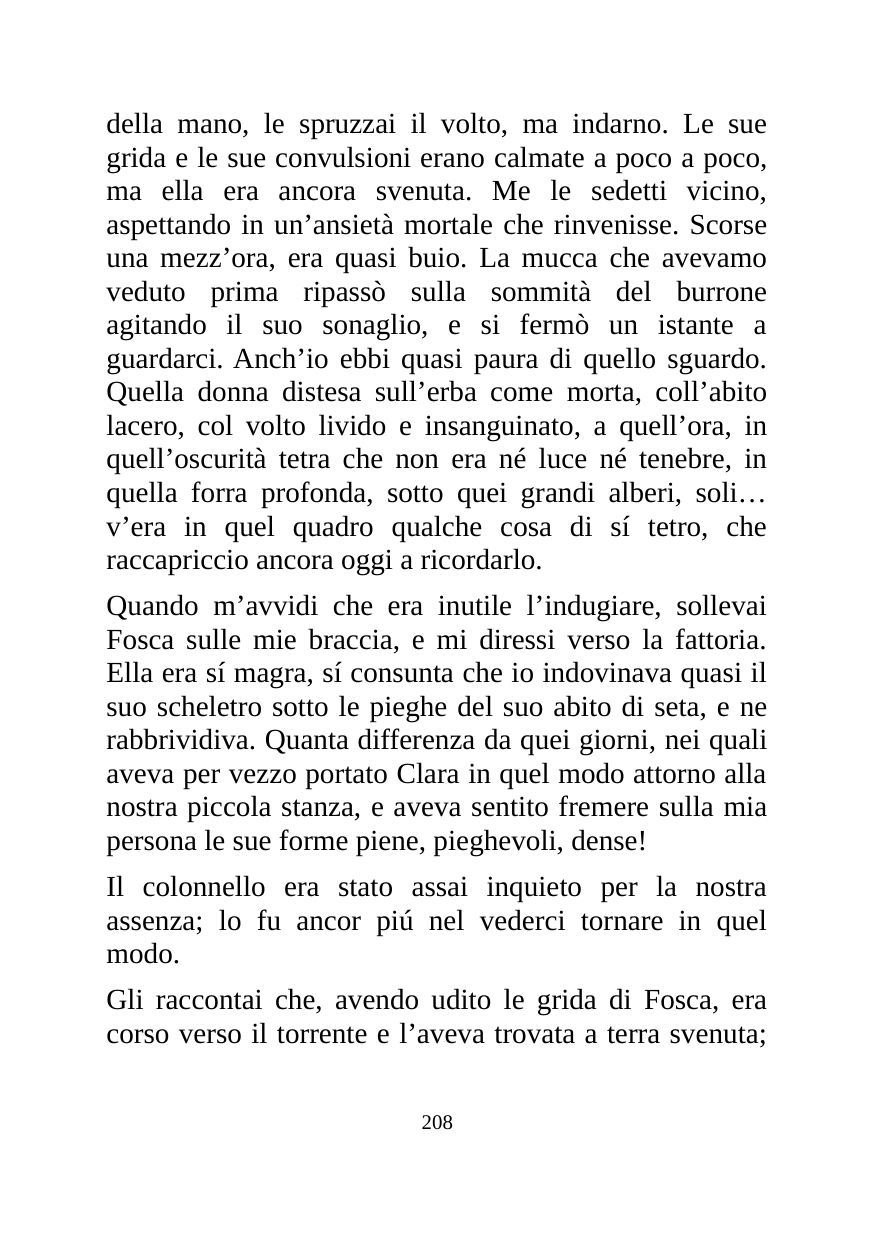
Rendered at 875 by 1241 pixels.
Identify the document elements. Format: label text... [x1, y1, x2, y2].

text Quando m’avvidi che era inutile l’indugiare, sollevai Fosca sulle mie braccia, e mi diressi verso la fattoria. Ella era sí magra, sí consunta che io indovinava quasi il suo scheletro sotto le pieghe del suo abito di seta, e ne rabbrividiva. Quanta differenza da quei giorni, nei quali aveva per vezzo portato Clara in quel modo attorno alla nostra piccola stanza, e aveva sentito fremere sulla mia persona le sue forme piene, pieghevoli, dense! [106, 588, 768, 857]
text della mano, le spruzzai il volto, ma indarno. Le sue grida e le sue convulsioni erano calmate a poco a poco, ma ella era ancora svenuta. Me le sedetti vicino, aspettando in un’ansietà mortale che rinvenisse. Scorse una mezz’ora, era quasi buio. La mucca che avevamo veduto prima ripassò sulla sommità del burrone agitando il suo sonaglio, e si fermò un istante a guardarci. Anch’io ebbi quasi paura di quello sguardo. Quella donna distesa sull’erba come morta, coll’abito lacero, col volto livido e insanguinato, a quell’ora, in quell’oscurità tetra che non era né luce né tenebre, in quella forra profonda, sotto quei grandi alberi, soli… v’era in quel quadro qualche cosa di sí tetro, che raccapriccio ancora oggi a ricordarlo. [106, 106, 768, 576]
text Gli raccontai che, avendo udito le grida di Fosca, era corso verso il torrente e l’aveva trovata a terra svenuta; [106, 982, 768, 1049]
text Il colonnello era stato assai inquieto per la nostra assenza; lo fu ancor piú nel vederci tornare in quel modo. [106, 869, 768, 970]
